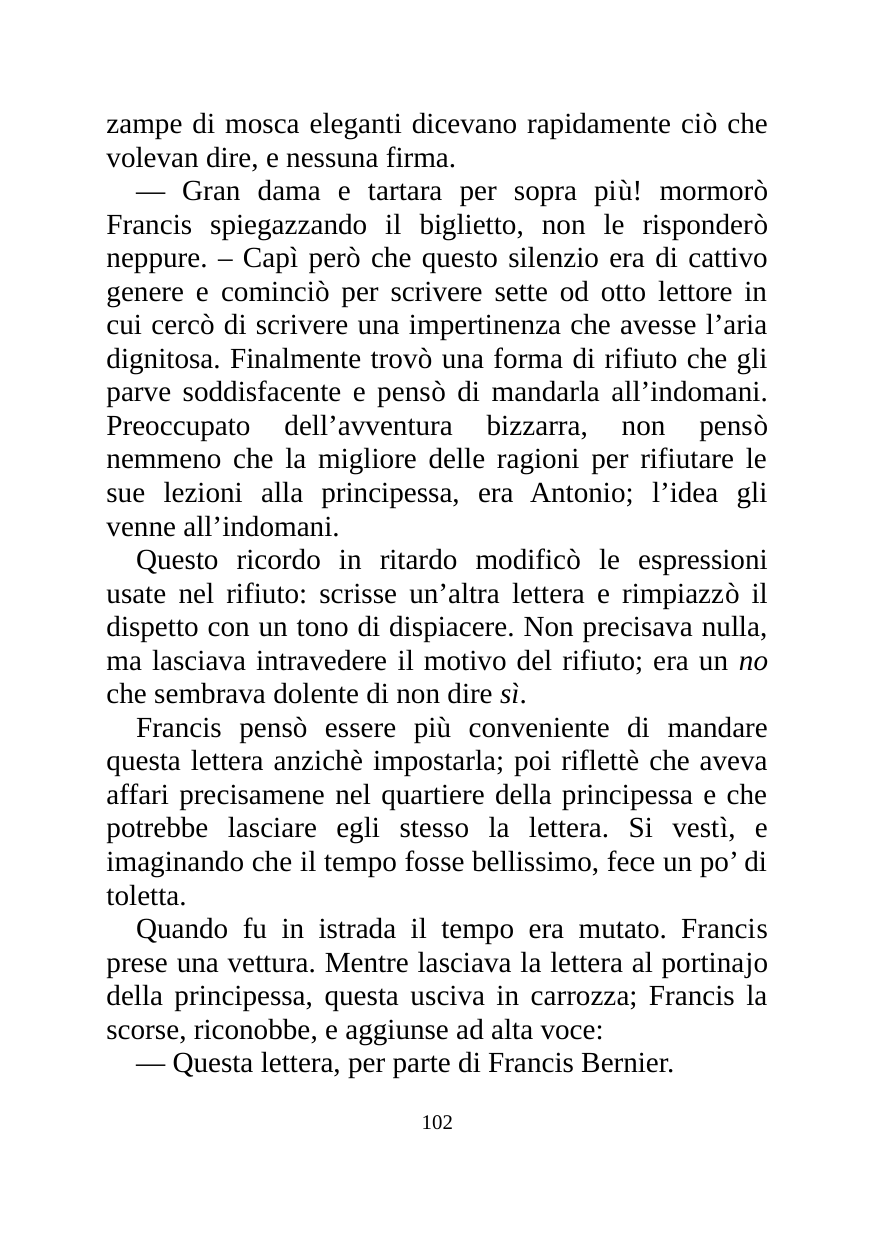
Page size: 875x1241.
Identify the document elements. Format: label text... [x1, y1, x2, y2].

text — Questa lettera, per parte di Francis Bernier. [106, 1045, 768, 1079]
text Quando fu in istrada il tempo era mutato. Francis prese una vettura. Mentre lasciava la lettera al portinajo della principessa, questa usciva in carrozza; Francis la scorse, riconobbe, e aggiunse ad alta voce: [106, 911, 768, 1045]
text Questo ricordo in ritardo modificò le espressioni usate nel rifiuto: scrisse un’altra lettera e rimpiazzò il dispetto con un tono di dispiacere. Non precisava nulla, ma lasciava intravedere il motivo del rifiuto; era un no che sembrava dolente di non dire sì. [106, 542, 768, 710]
text Francis pensò essere più conveniente di mandare questa lettera anzichè impostarla; poi riflettè che aveva affari precisamene nel quartiere della principessa e che potrebbe lasciare egli stesso la lettera. Si vestì, e imaginando che il tempo fosse bellissimo, fece un po’ di toletta. [106, 710, 768, 911]
text zampe di mosca eleganti dicevano rapidamente ciò che volevan dire, e nessuna firma. [106, 106, 768, 173]
text — Gran dama e tartara per sopra più! mormorò Francis spiegazzando il biglietto, non le risponderò neppure. – Capì però che questo silenzio era di cattivo genere e cominciò per scrivere sette od otto lettore in cui cercò di scrivere una impertinenza che avesse l’aria dignitosa. Finalmente trovò una forma di rifiuto che gli parve soddisfacente e pensò di mandarla all’indomani. Preoccupato dell’avventura bizzarra, non pensò nemmeno che la migliore delle ragioni per rifiutare le sue lezioni alla principessa, era Antonio; l’idea gli venne all’indomani. [106, 173, 768, 542]
